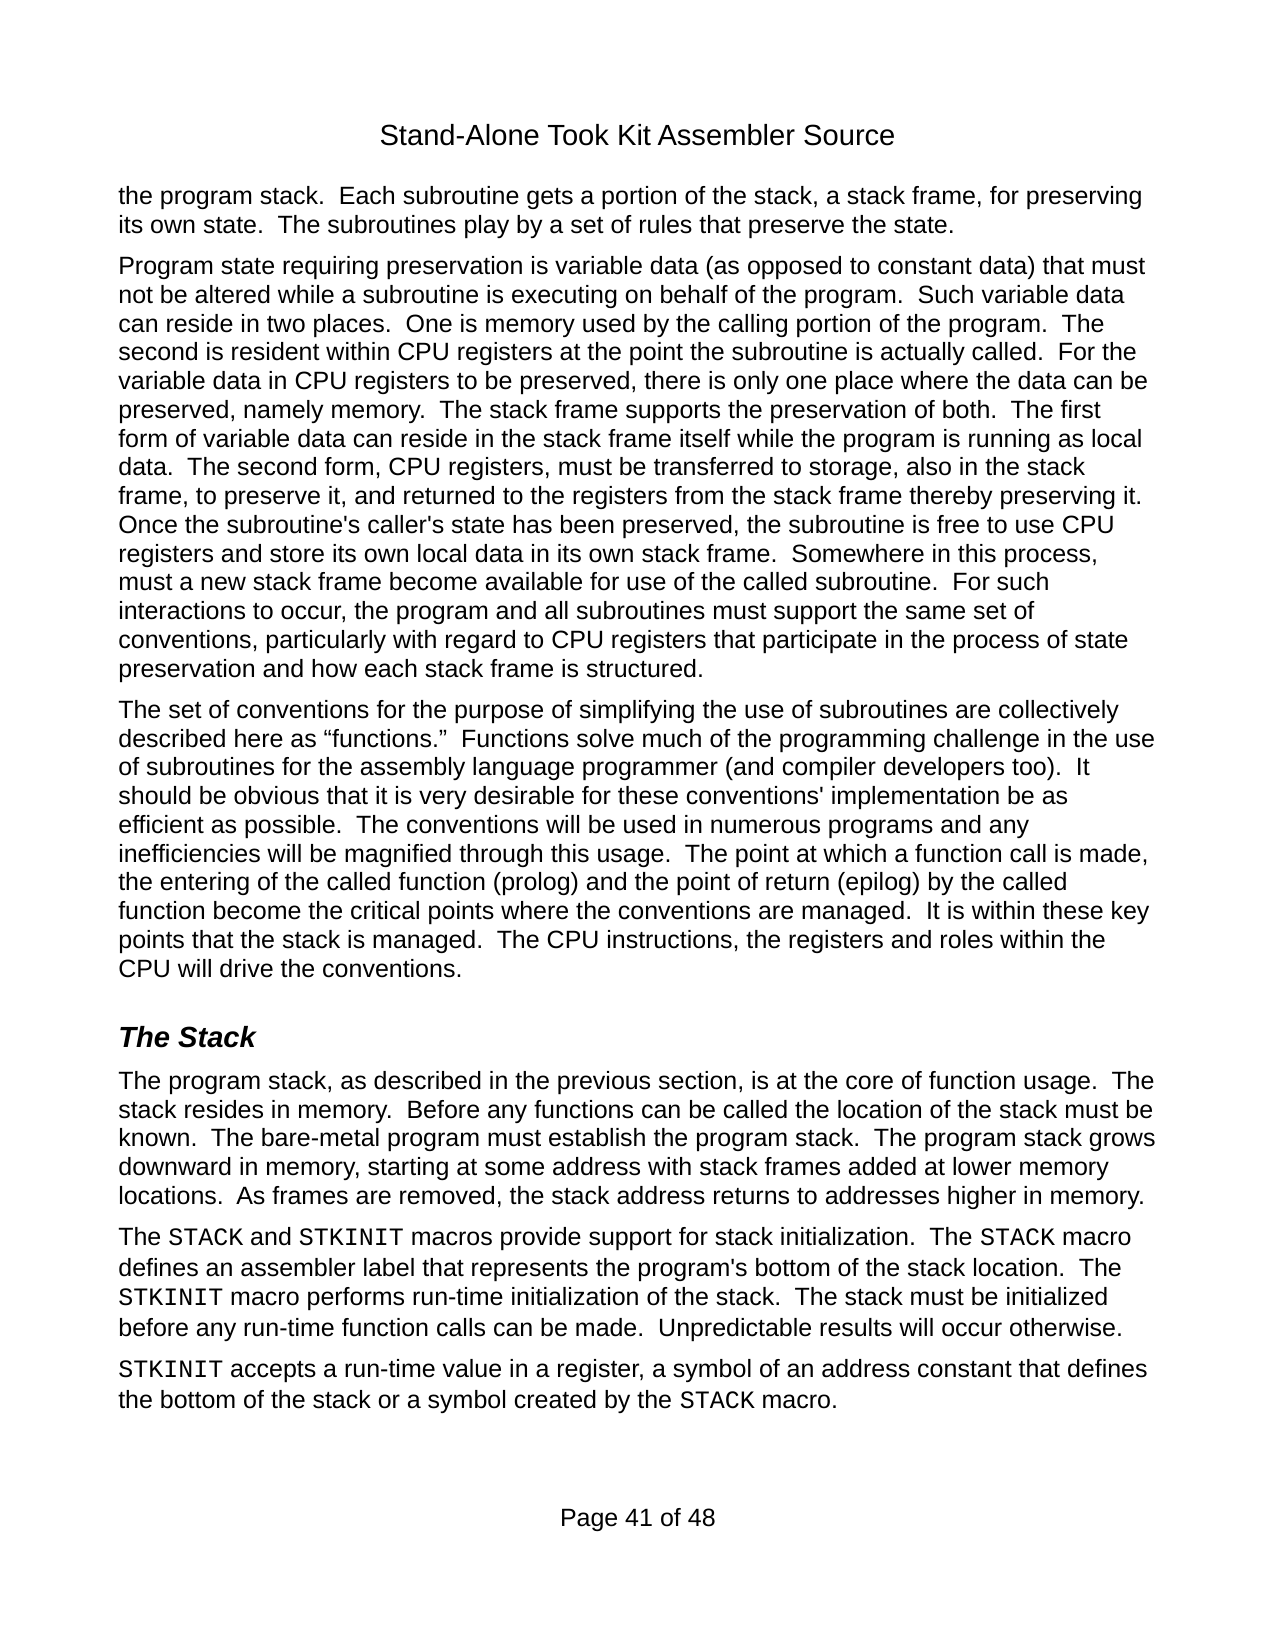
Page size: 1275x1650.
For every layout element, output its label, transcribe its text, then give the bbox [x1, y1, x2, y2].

text the program stack. Each subroutine gets a portion of the stack, a stack frame, for preserving its own state. The subroutines play by a set of rules that preserve the state. [118, 181, 1157, 239]
text Program state requiring preservation is variable data (as opposed to constant data) that must not be altered while a subroutine is executing on behalf of the program. Such variable data can reside in two places. One is memory used by the calling portion of the program. The second is resident within CPU registers at the point the subroutine is actually called. For the variable data in CPU registers to be preserved, there is only one place where the data can be preserved, namely memory. The stack frame supports the preservation of both. The first form of variable data can reside in the stack frame itself while the program is running as local data. The second form, CPU registers, must be transferred to storage, also in the stack frame, to preserve it, and returned to the registers from the stack frame thereby preserving it. Once the subroutine's caller's state has been preserved, the subroutine is free to use CPU registers and store its own local data in its own stack frame. Somewhere in this process, must a new stack frame become available for use of the called subroutine. For such interactions to occur, the program and all subroutines must support the same set of conventions, particularly with regard to CPU registers that participate in the process of state preservation and how each stack frame is structured. [118, 251, 1157, 682]
text The STACK and STKINIT macros provide support for stack initialization. The STACK macro defines an assembler label that represents the program's bottom of the stack location. The STKINIT macro performs run-time initialization of the stack. The stack must be initialized before any run-time function calls can be made. Unpredictable results will occur otherwise. [118, 1222, 1157, 1342]
subtitle The Stack [118, 1020, 1157, 1053]
text The set of conventions for the purpose of simplifying the use of subroutines are collectively described here as “functions.” Functions solve much of the programming challenge in the use of subroutines for the assembly language programmer (and compiler developers too). It should be obvious that it is very desirable for these conventions' implementation be as efficient as possible. The conventions will be used in numerous programs and any inefficiencies will be magnified through this usage. The point at which a function call is made, the entering of the called function (prolog) and the point of return (epilog) by the called function become the critical points where the conventions are managed. It is within these key points that the stack is managed. The CPU instructions, the registers and roles within the CPU will drive the conventions. [118, 695, 1157, 982]
text STKINIT accepts a run-time value in a register, a symbol of an address constant that defines the bottom of the stack or a symbol created by the STACK macro. [118, 1354, 1157, 1416]
text The program stack, as described in the previous section, is at the core of function usage. The stack resides in memory. Before any functions can be called the location of the stack must be known. The bare-metal program must establish the program stack. The program stack grows downward in memory, starting at some address with stack frames added at lower memory locations. As frames are removed, the stack address returns to addresses higher in memory. [118, 1066, 1157, 1210]
